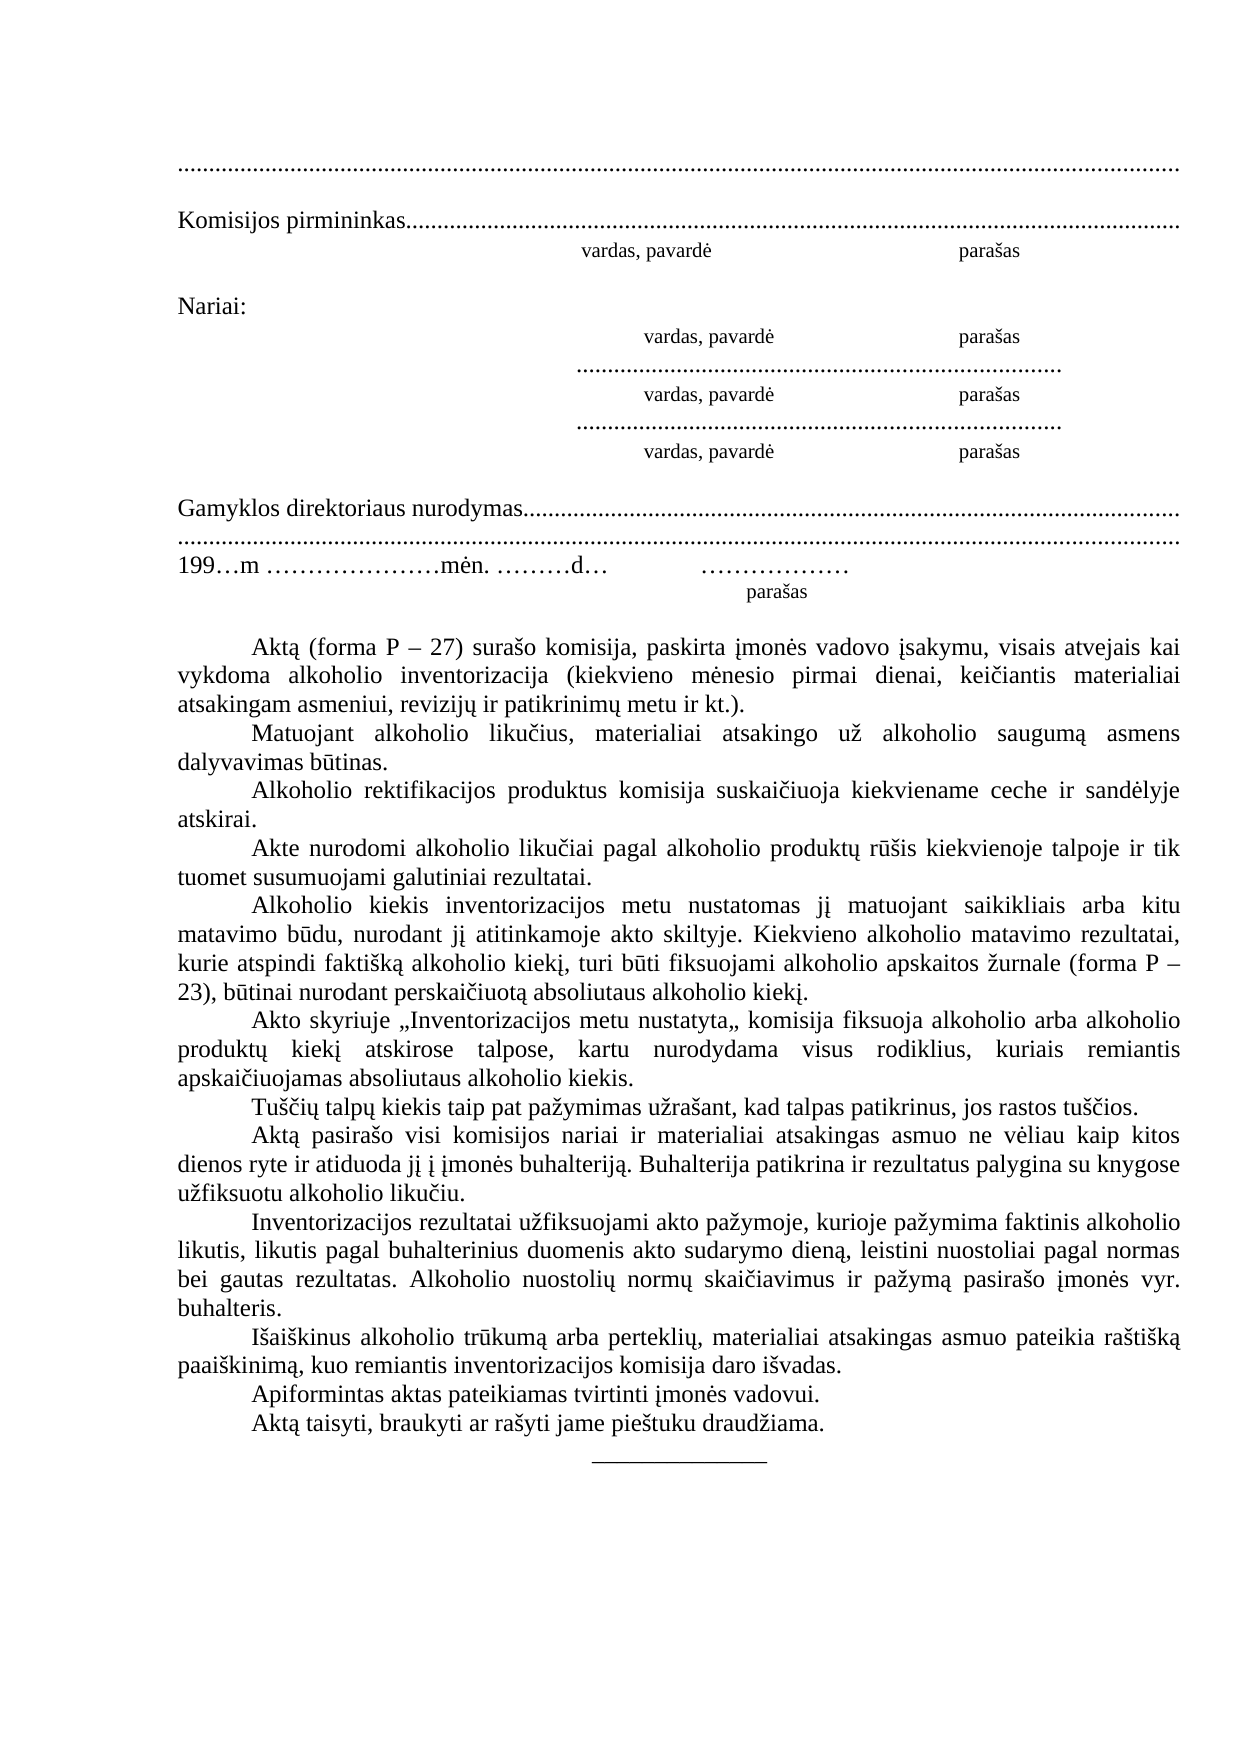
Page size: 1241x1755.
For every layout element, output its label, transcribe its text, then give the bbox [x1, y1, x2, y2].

text ______________ [177, 1437, 1181, 1465]
text Išaiškinus alkoholio trūkumą arba perteklių, materialiai atsakingas asmuo pateikia raštišką paaiškinimą, kuo remiantis inventorizacijos komisija daro išvadas. [177, 1322, 1181, 1379]
text parašas [177, 579, 1181, 603]
text Tuščių talpų kiekis taip pat pažymimas užrašant, kad talpas patikrinus, jos rastos tuščios. [177, 1092, 1181, 1120]
text Alkoholio rektifikacijos produktus komisija suskaičiuoja kiekviename ceche ir sandėlyje atskirai. [177, 775, 1181, 833]
text Gamyklos direktoriaus nurodymas [177, 493, 1181, 521]
text vardas, pavardė parašas [177, 435, 1181, 464]
text Inventorizacijos rezultatai užfiksuojami akto pažymoje, kurioje pažymima faktinis alkoholio likutis, likutis pagal buhalterinius duomenis akto sudarymo dieną, leistini nuostoliai pagal normas bei gautas rezultatas. Alkoholio nuostolių normų skaičiavimus ir pažymą pasirašo įmonės vyr. buhalteris. [177, 1207, 1181, 1322]
text Aktą pasirašo visi komisijos nariai ir materialiai atsakingas asmuo ne vėliau kaip kitos dienos ryte ir atiduoda jį į įmonės buhalteriją. Buhalterija patikrina ir rezultatus palygina su knygose užfiksuotu alkoholio likučiu. [177, 1120, 1181, 1207]
text 199…m …………………mėn. ………d… ……………… [177, 550, 1181, 579]
text Alkoholio kiekis inventorizacijos metu nustatomas jį matuojant saikikliais arba kitu matavimo būdu, nurodant jį atitinkamoje akto skiltyje. Kiekvieno alkoholio matavimo rezultatai, kurie atspindi faktišką alkoholio kiekį, turi būti fiksuojami alkoholio apskaitos žurnale (forma P – 23), būtinai nurodant perskaičiuotą absoliutaus alkoholio kiekį. [177, 890, 1181, 1005]
text Matuojant alkoholio likučius, materialiai atsakingo už alkoholio saugumą asmens dalyvavimas būtinas. [177, 718, 1181, 775]
text Komisijos pirmininkas [177, 205, 1181, 234]
text vardas, pavardė parašas [177, 234, 1181, 263]
text Aktą (forma P – 27) surašo komisija, paskirta įmonės vadovo įsakymu, visais atvejais kai vykdoma alkoholio inventorizacija (kiekvieno mėnesio pirmai dienai, keičiantis materialiai atsakingam asmeniui, revizijų ir patikrinimų metu ir kt.). [177, 632, 1181, 718]
text Akte nurodomi alkoholio likučiai pagal alkoholio produktų rūšis kiekvienoje talpoje ir tik tuomet susumuojami galutiniai rezultatai. [177, 833, 1181, 890]
text Nariai: [177, 291, 1181, 320]
text vardas, pavardė parašas [177, 378, 1181, 406]
text Aktą taisyti, braukyti ar rašyti jame pieštuku draudžiama. [177, 1408, 1181, 1437]
text vardas, pavardė parašas [177, 320, 1181, 349]
text Apiformintas aktas pateikiamas tvirtinti įmonės vadovui. [177, 1379, 1181, 1408]
text Akto skyriuje „Inventorizacijos metu nustatyta„ komisija fiksuoja alkoholio arba alkoholio produktų kiekį atskirose talpose, kartu nurodydama visus rodiklius, kuriais remiantis apskaičiuojamas absoliutaus alkoholio kiekis. [177, 1005, 1181, 1092]
